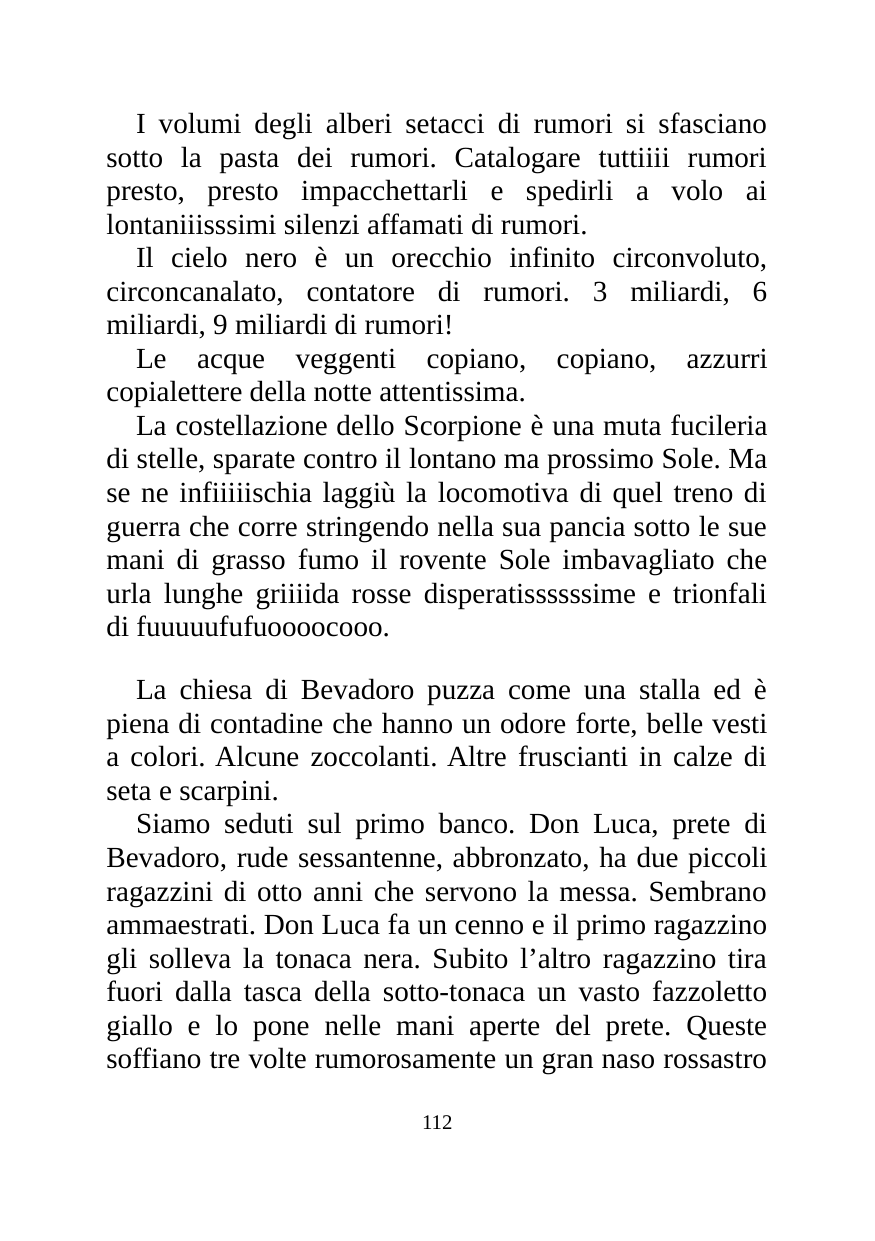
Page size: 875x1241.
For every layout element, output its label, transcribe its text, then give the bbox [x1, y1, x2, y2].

text I volumi degli alberi setacci di rumori si sfasciano sotto la pasta dei rumori. Catalogare tuttiiii rumori presto, presto impacchettarli e spedirli a volo ai lontaniiisssimi silenzi affamati di rumori. [106, 106, 768, 240]
text Il cielo nero è un orecchio infinito circonvoluto, circoncanalato, contatore di rumori. 3 miliardi, 6 miliardi, 9 miliardi di rumori! [106, 240, 768, 341]
text La costellazione dello Scorpione è una muta fucileria di stelle, sparate contro il lontano ma prossimo Sole. Ma se ne infiiiiischia laggiù la locomotiva di quel treno di guerra che corre stringendo nella sua pancia sotto le sue mani di grasso fumo il rovente Sole imbavagliato che urla lunghe griiiida rosse disperatissssssime e trionfali di fuuuuufufuoooocooo. [106, 408, 768, 643]
text Le acque veggenti copiano, copiano, azzurri copialettere della notte attentissima. [106, 341, 768, 408]
text Siamo seduti sul primo banco. Don Luca, prete di Bevadoro, rude sessantenne, abbronzato, ha due piccoli ragazzini di otto anni che servono la messa. Sembrano ammaestrati. Don Luca fa un cenno e il primo ragazzino gli solleva la tonaca nera. Subito l’altro ragazzino tira fuori dalla tasca della sotto-tonaca un vasto fazzoletto giallo e lo pone nelle mani aperte del prete. Queste soffiano tre volte rumorosamente un gran naso rossastro [106, 807, 768, 1075]
text La chiesa di Bevadoro puzza come una stalla ed è piena di contadine che hanno un odore forte, belle vesti a colori. Alcune zoccolanti. Altre fruscianti in calze di seta e scarpini. [106, 672, 768, 807]
